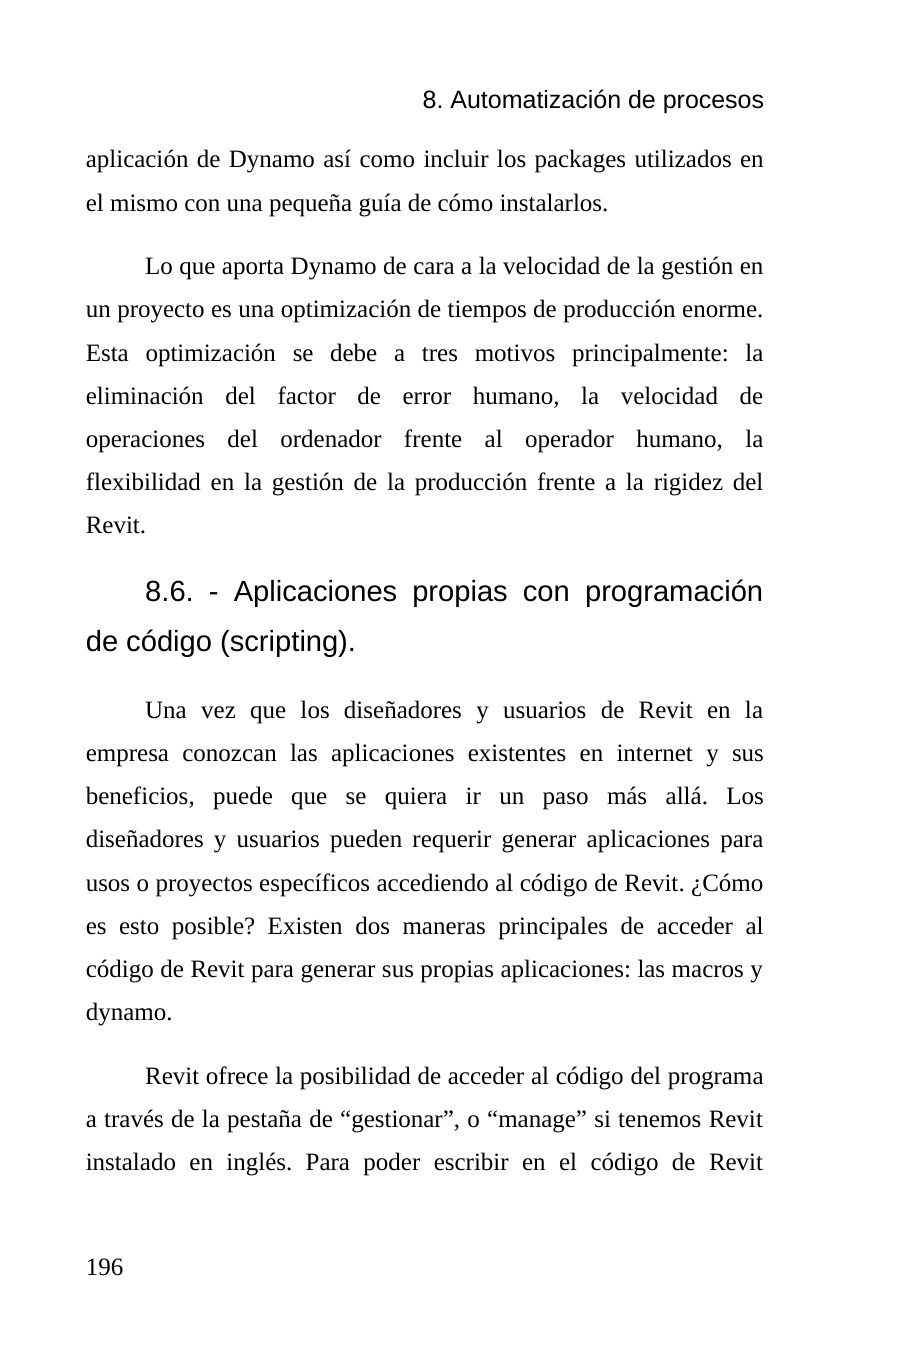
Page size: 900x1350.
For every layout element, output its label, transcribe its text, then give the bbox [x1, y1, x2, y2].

text aplicación de Dynamo así como incluir los packages utilizados en el mismo con una pequeña guía de cómo instalarlos. [86, 144, 764, 216]
text Una vez que los diseñadores y usuarios de Revit en la empresa conozcan las aplicaciones existentes en internet y sus beneficios, puede que se quiera ir un paso más allá. Los diseñadores y usuarios pueden requerir generar aplicaciones para usos o proyectos específicos accediendo al código de Revit. ¿Cómo es esto posible? Existen dos maneras principales de acceder al código de Revit para generar sus propias aplicaciones: las macros y dynamo. [86, 695, 764, 1026]
text Lo que aporta Dynamo de cara a la velocidad de la gestión en un proyecto es una optimización de tiempos de producción enorme. Esta optimización se debe a tres motivos principalmente: la eliminación del factor de error humano, la velocidad de operaciones del ordenador frente al operador humano, la flexibilidad en la gestión de la producción frente a la rigidez del Revit. [86, 251, 764, 539]
subtitle 8.6. - Aplicaciones propias con programación de código (scripting). [86, 574, 764, 658]
text Revit ofrece la posibilidad de acceder al código del programa a través de la pestaña de “gestionar”, o “manage” si tenemos Revit instalado en inglés. Para poder escribir en el código de Revit [86, 1061, 764, 1176]
